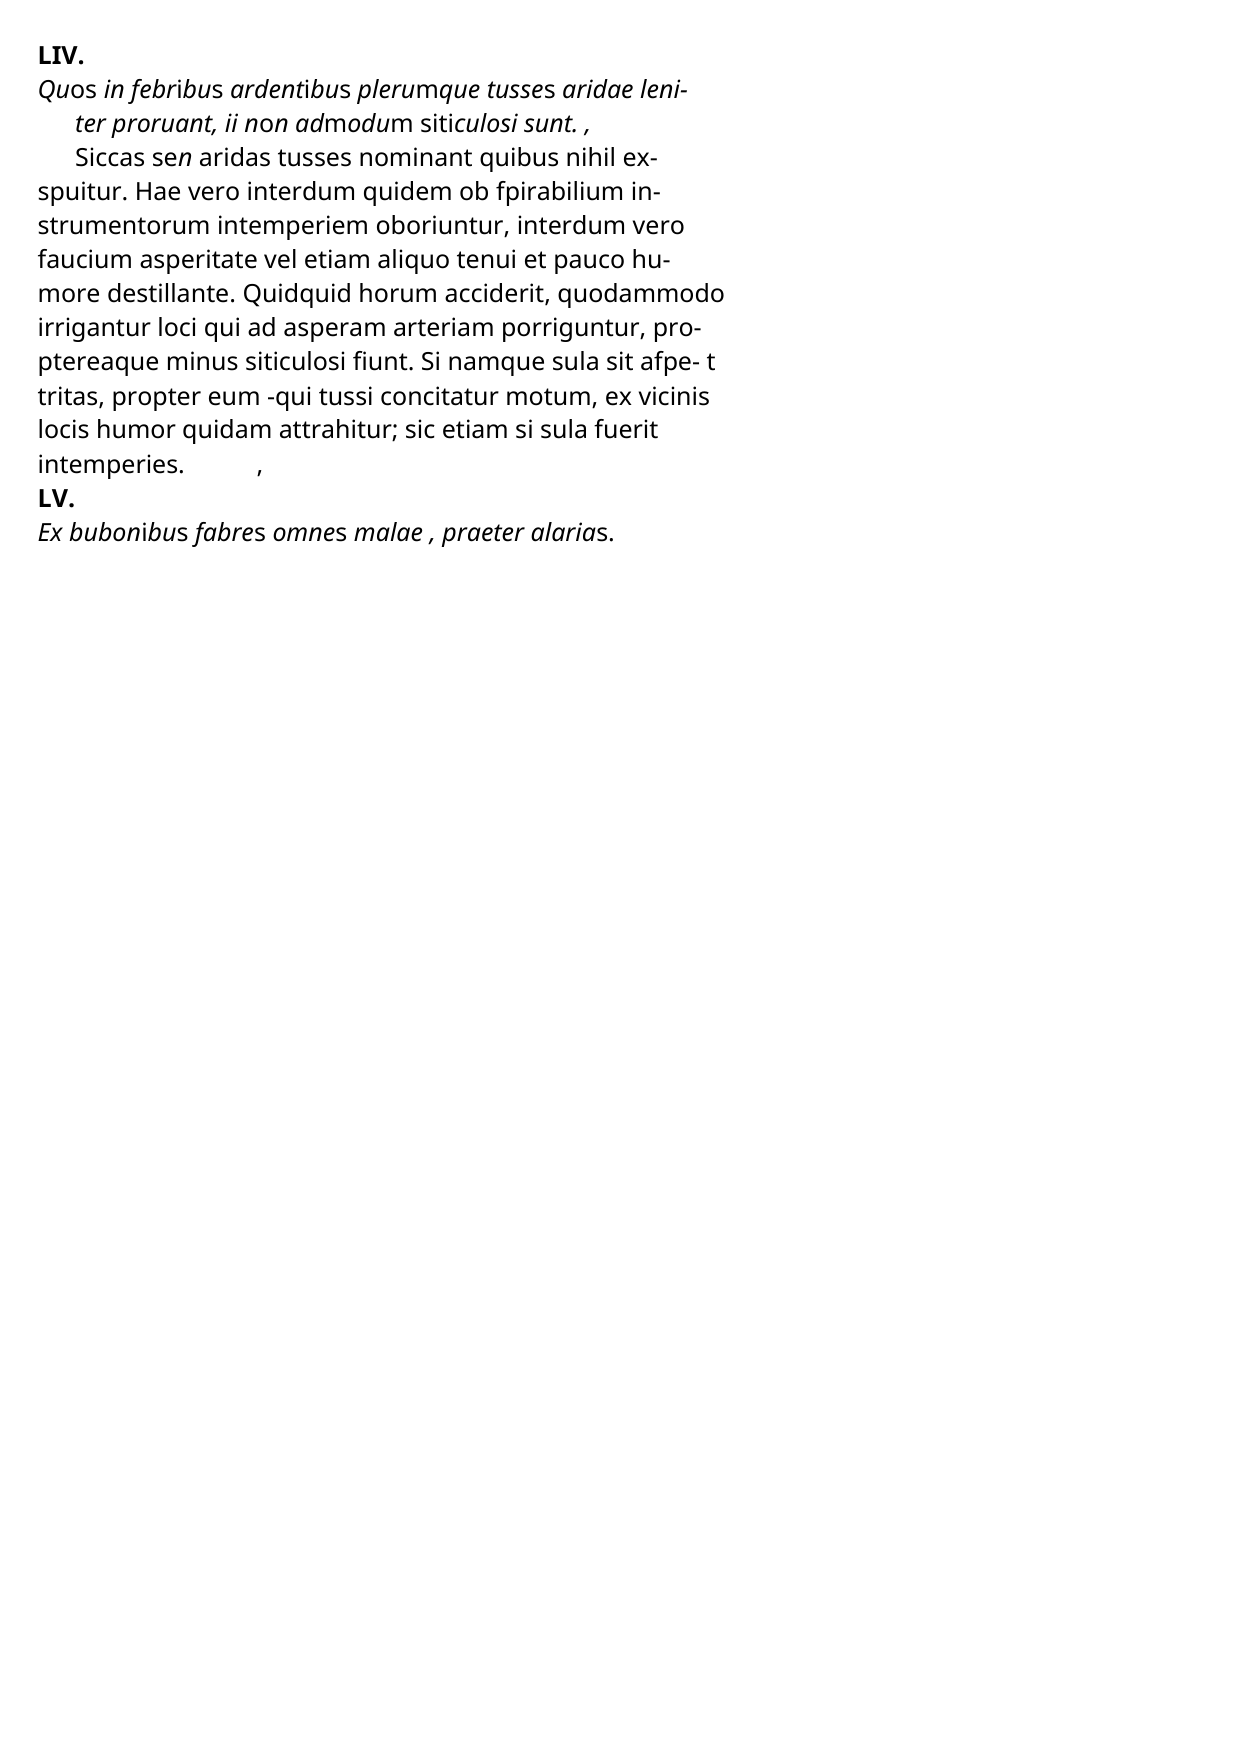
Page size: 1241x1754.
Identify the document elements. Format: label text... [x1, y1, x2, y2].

subtitle LV. [37, 480, 1203, 514]
text Siccas sen aridas tusses nominant quibus nihil ex- spuitur. Hae vero interdum quidem ob fpirabilium in- strumentorum intemperiem oboriuntur, interdum vero faucium asperitate vel etiam aliquo tenui et pauco hu- more destillante. Quidquid horum acciderit, quodammodo irrigantur loci qui ad asperam arteriam porriguntur, pro- ptereaque minus siticulosi fiunt. Si namque sula sit afpe- t tritas, propter eum -qui tussi concitatur motum, ex vicinis locis humor quidam attrahitur; sic etiam si sula fuerit intemperies. , [37, 140, 1203, 480]
subtitle LIV. [37, 37, 1203, 72]
text Quos in febribus ardentibus plerumque tusses aridae leni- ter proruant, ii non admodum siticulosi sunt. , [37, 72, 1203, 140]
text Ex bubonibus fabres omnes malae , praeter alarias. [37, 514, 1203, 548]
